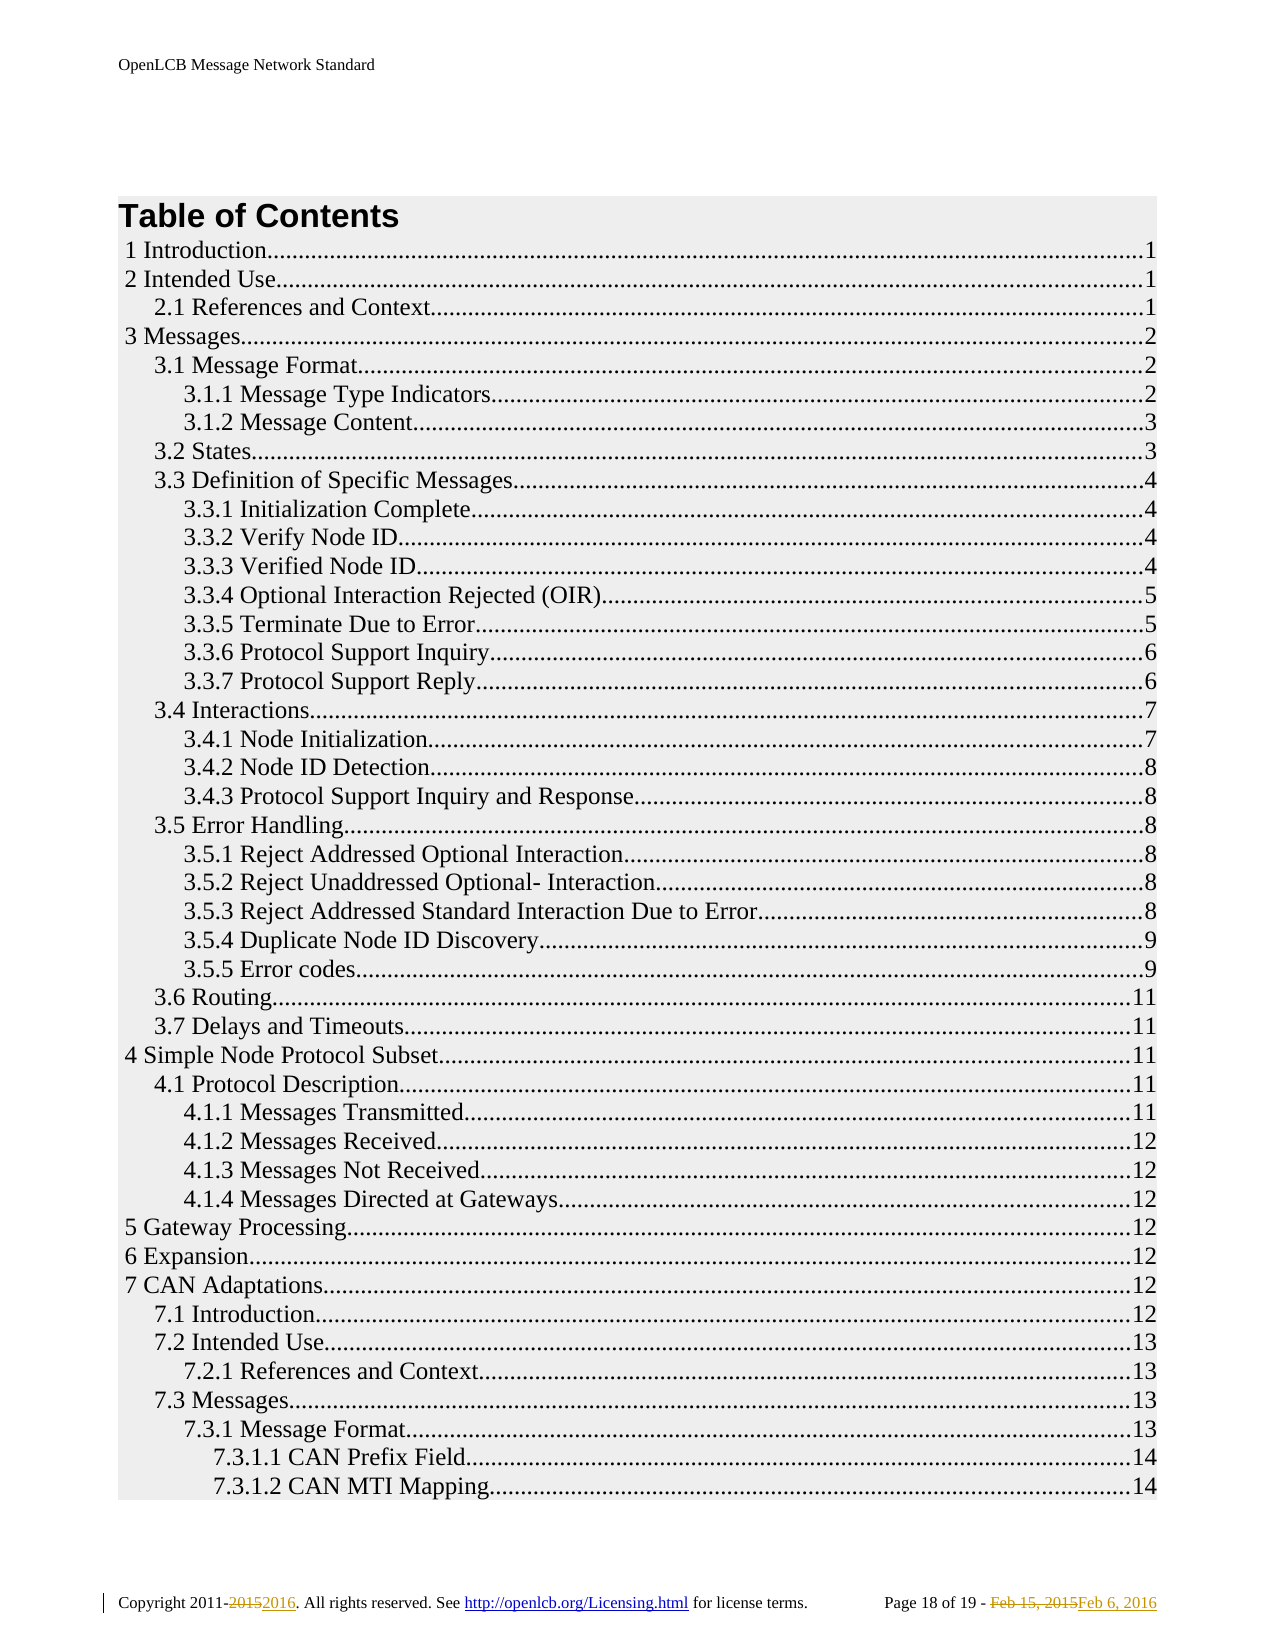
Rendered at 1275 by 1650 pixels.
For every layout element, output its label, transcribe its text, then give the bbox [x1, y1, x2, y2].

text 3.3.4 Optional Interaction Rejected (OIR) 5 [177, 580, 1157, 609]
text 7.3.1 Message Format 13 [177, 1414, 1157, 1442]
text 3.4.2 Node ID Detection 8 [177, 752, 1157, 781]
text 3.4 Interactions 7 [148, 695, 1157, 724]
text 4.1.2 Messages Received 12 [177, 1126, 1157, 1155]
text 6 Expansion 12 [118, 1241, 1157, 1270]
text 3.5.5 Error codes 9 [177, 954, 1157, 982]
text 3.6 Routing 11 [148, 982, 1157, 1011]
text 7.1 Introduction 12 [148, 1299, 1157, 1327]
text 3.1.2 Message Content 3 [177, 407, 1157, 436]
text 3.3.7 Protocol Support Reply 6 [177, 666, 1157, 695]
text 3 Messages 2 [118, 321, 1157, 350]
text 3.1.1 Message Type Indicators 2 [177, 379, 1157, 407]
subtitle Table of Contents [118, 196, 1157, 235]
text 3.4.3 Protocol Support Inquiry and Response 8 [177, 781, 1157, 810]
text 7.3 Messages 13 [148, 1385, 1157, 1414]
text 3.7 Delays and Timeouts 11 [148, 1011, 1157, 1040]
text 3.3.2 Verify Node ID 4 [177, 522, 1157, 551]
text 4.1 Protocol Description 11 [148, 1069, 1157, 1097]
text 3.3.3 Verified Node ID 4 [177, 551, 1157, 580]
text 7.3.1.1 CAN Prefix Field 14 [207, 1442, 1157, 1471]
text 7 CAN Adaptations 12 [118, 1270, 1157, 1299]
text 7.2 Intended Use 13 [148, 1327, 1157, 1356]
text 5 Gateway Processing 12 [118, 1212, 1157, 1241]
text 3.2 States 3 [148, 436, 1157, 465]
text 3.3.6 Protocol Support Inquiry 6 [177, 637, 1157, 666]
text 1 Introduction 1 [118, 235, 1157, 264]
text 7.2.1 References and Context 13 [177, 1356, 1157, 1385]
text 3.5.2 Reject Unaddressed Optional- Interaction 8 [177, 867, 1157, 896]
text 3.5 Error Handling 8 [148, 810, 1157, 839]
text 3.3.1 Initialization Complete 4 [177, 494, 1157, 522]
text 3.5.3 Reject Addressed Standard Interaction Due to Error 8 [177, 896, 1157, 925]
text 3.5.4 Duplicate Node ID Discovery 9 [177, 925, 1157, 954]
text 2.1 References and Context 1 [148, 292, 1157, 321]
text 4.1.1 Messages Transmitted 11 [177, 1097, 1157, 1126]
text 4.1.3 Messages Not Received 12 [177, 1155, 1157, 1184]
text 2 Intended Use 1 [118, 264, 1157, 292]
text 4 Simple Node Protocol Subset 11 [118, 1040, 1157, 1069]
text 3.1 Message Format 2 [148, 350, 1157, 379]
text 7.3.1.2 CAN MTI Mapping 14 [207, 1471, 1157, 1500]
text 3.3 Definition of Specific Messages 4 [148, 465, 1157, 494]
text 3.4.1 Node Initialization 7 [177, 724, 1157, 752]
text 3.5.1 Reject Addressed Optional Interaction 8 [177, 839, 1157, 867]
text 4.1.4 Messages Directed at Gateways 12 [177, 1184, 1157, 1212]
text 3.3.5 Terminate Due to Error 5 [177, 609, 1157, 637]
